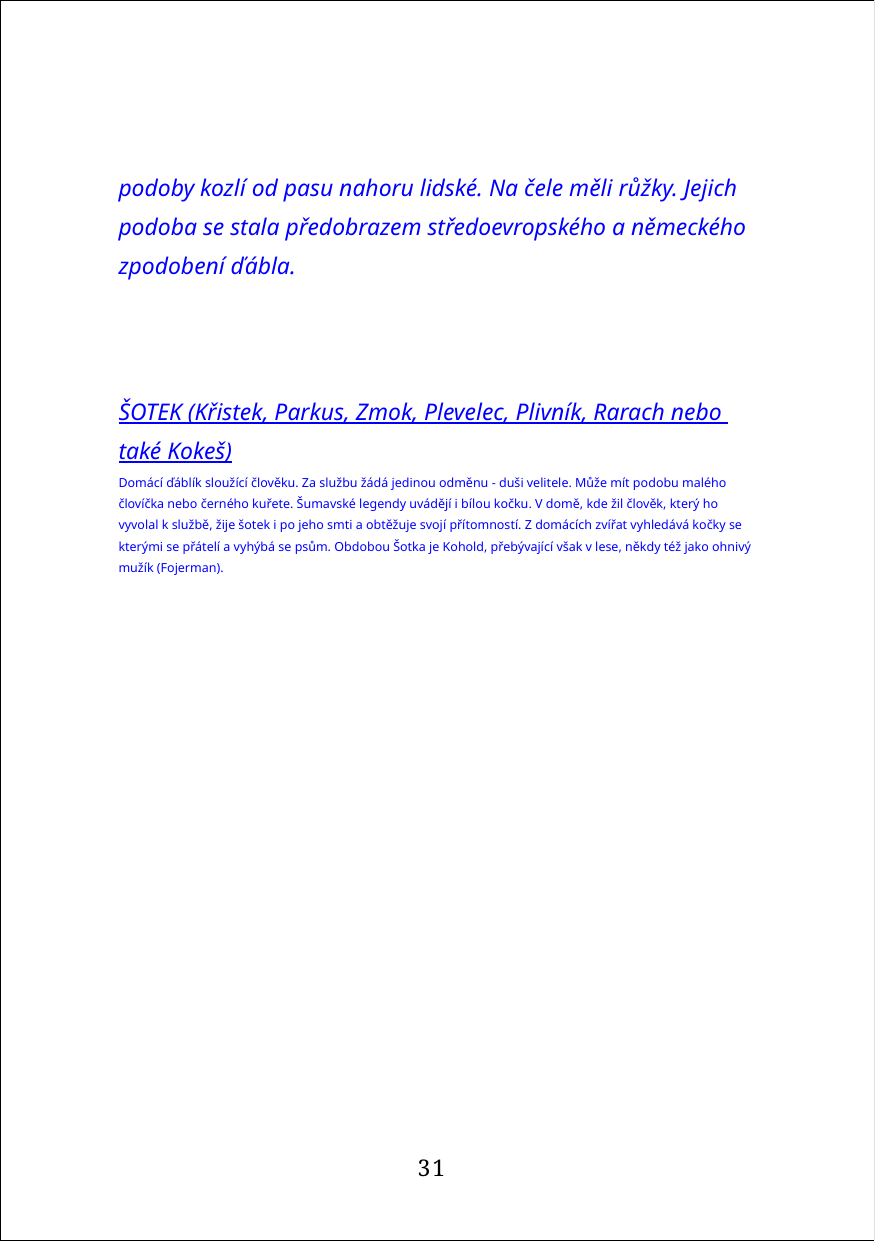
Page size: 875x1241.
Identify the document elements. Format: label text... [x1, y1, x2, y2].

text Domácí ďáblík sloužící člověku. Za službu žádá jedinou odměnu - duši velitele. Může mít podobu malého človíčka nebo černého kuřete. Šumavské legendy uvádějí i bílou kočku. V domě, kde žil člověk, který ho vyvolal k službě, žije šotek i po jeho smti a obtěžuje svojí přítomností. Z domácích zvířat vyhledává kočky se kterými se přátelí a vyhýbá se psům. Obdobou Šotka je Kohold, přebývající však v lese, někdy též jako ohnivý mužík (Fojerman). [118, 474, 756, 576]
text ŠOTEK (Křistek, Parkus, Zmok, Plevelec, Plivník, Rarach nebo také Kokeš) [118, 396, 756, 466]
text podoby kozlí od pasu nahoru lidské. Na čele měli růžky. Jejich podoba se stala předobrazem středoevropského a německého zpodobení ďábla. [118, 172, 756, 281]
